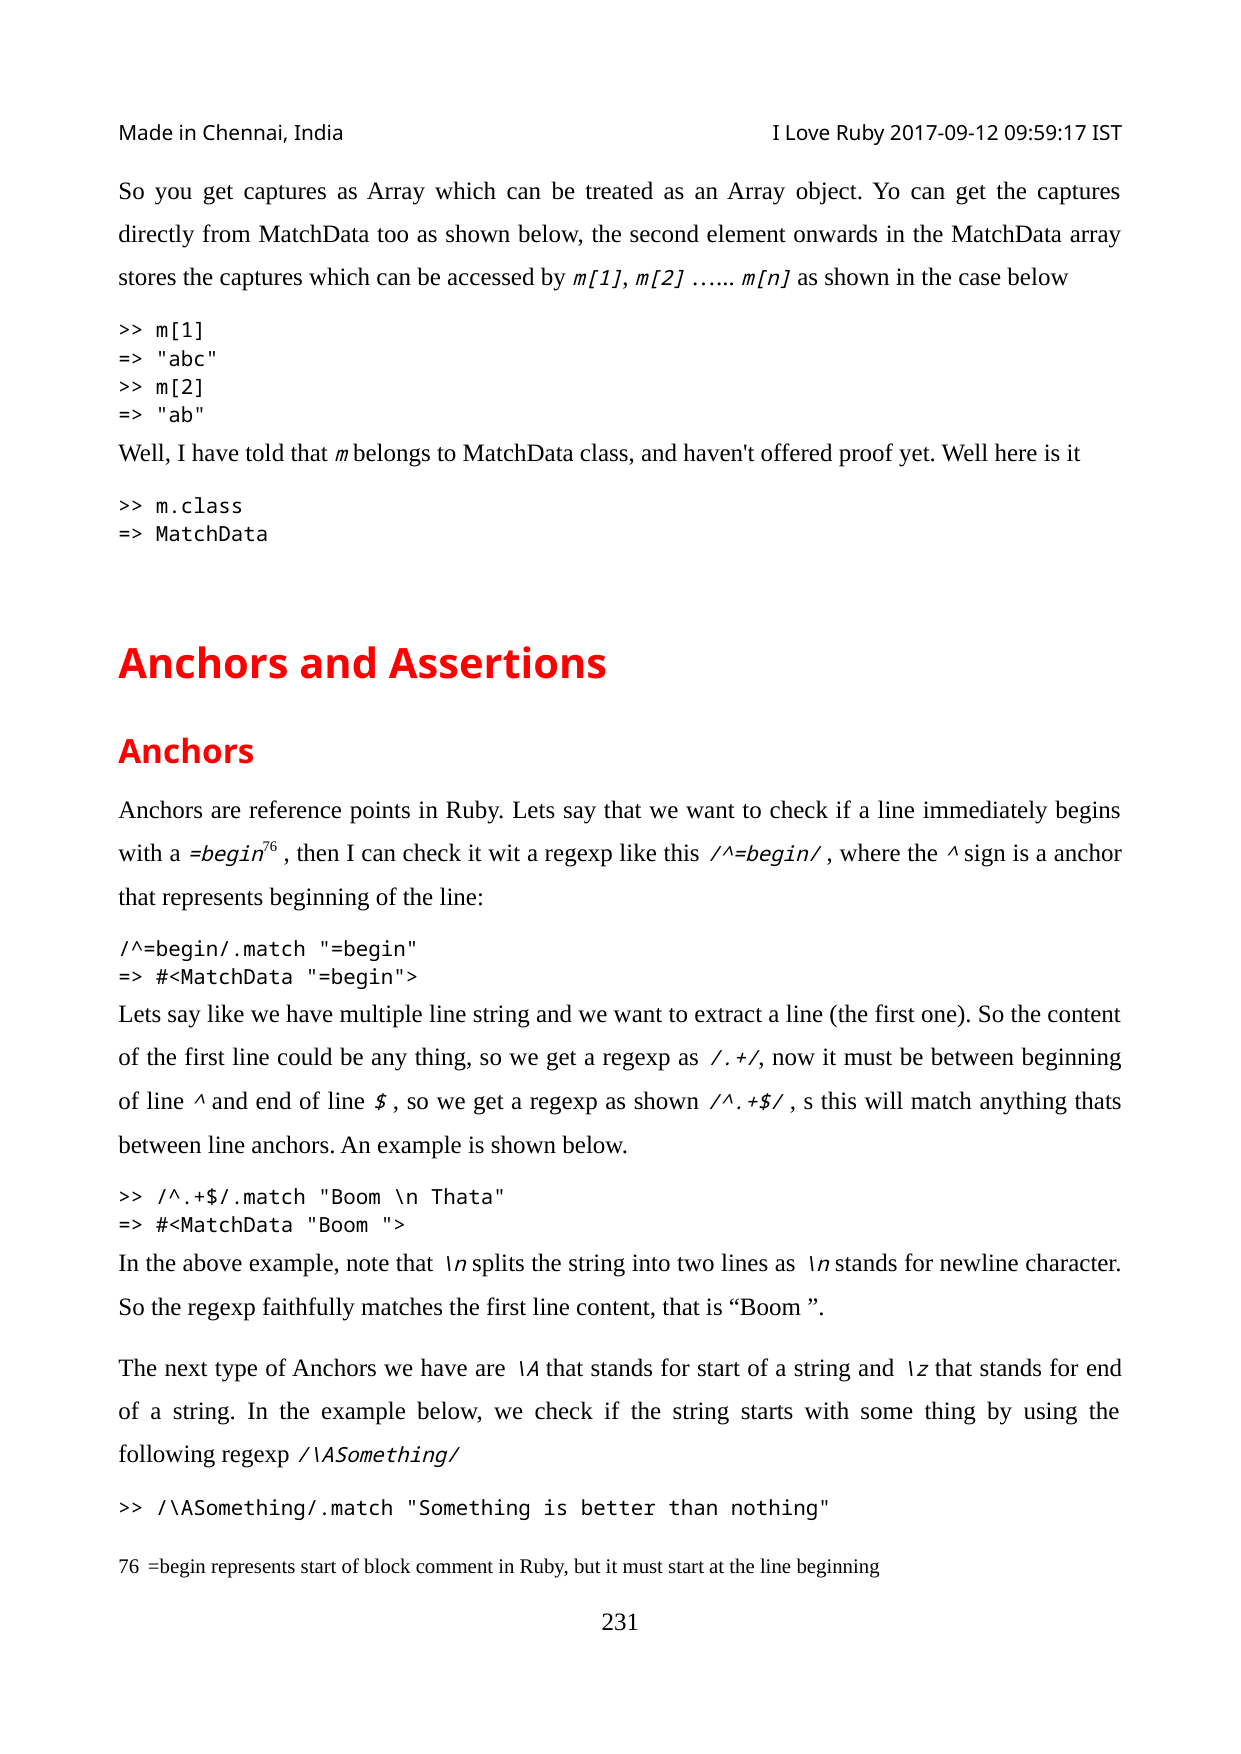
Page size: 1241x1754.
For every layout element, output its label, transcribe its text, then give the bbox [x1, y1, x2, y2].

subtitle Anchors [118, 728, 1122, 773]
text /^=begin/.match "=begin" [118, 934, 1122, 962]
text >> m[1] [118, 315, 1122, 344]
text >> /^.+$/.match "Boom \n Thata" [118, 1182, 1122, 1211]
text => "ab" [118, 401, 1122, 429]
text Lets say like we have multiple line string and we want to extract a line (the first one). So the content of the first line could be any thing, so we get a regexp as /.+/, now it must be between beginning of line ^ and end of line $ , so we get a regexp as shown /^.+$/ , s this will match anything thats between line anchors. An example is shown below. [118, 999, 1122, 1159]
text Anchors are reference points in Ruby. Lets say that we want to check if a line immediately begins with a =begin , then I can check it wit a regexp like this /^=begin/ , where the ^ sign is a anchor that represents beginning of the line: [118, 795, 1122, 910]
text >> m[2] [118, 372, 1122, 401]
text Well, I have told that m belongs to MatchData class, and haven't offered proof yet. Well here is it [118, 438, 1122, 467]
text The next type of Anchors we have are \A that stands for start of a string and \z that stands for end of a string. In the example below, we check if the string starts with some thing by using the following regexp /\ASomething/ [118, 1353, 1122, 1469]
text >> /\ASomething/.match "Something is better than nothing" [118, 1493, 1122, 1521]
text So you get captures as Array which can be treated as an Array object. Yo can get the captures directly from MatchData too as shown below, the second element onwards in the MatchData array stores the captures which can be accessed by m[1], m[2] …... m[n] as shown in the case below [118, 176, 1122, 292]
text => #<MatchData "Boom "> [118, 1211, 1122, 1239]
text =begin represents start of block comment in Ruby, but it must start at the line beginning [118, 1553, 1122, 1578]
text => "abc" [118, 344, 1122, 372]
text => MatchData [118, 519, 1122, 548]
text In the above example, note that \n splits the string into two lines as \n stands for newline character. So the regexp faithfully matches the first line content, that is “Boom ”. [118, 1248, 1122, 1321]
text >> m.class [118, 491, 1122, 519]
text => #<MatchData "=begin"> [118, 962, 1122, 991]
subtitle Anchors and Assertions [118, 634, 1122, 690]
